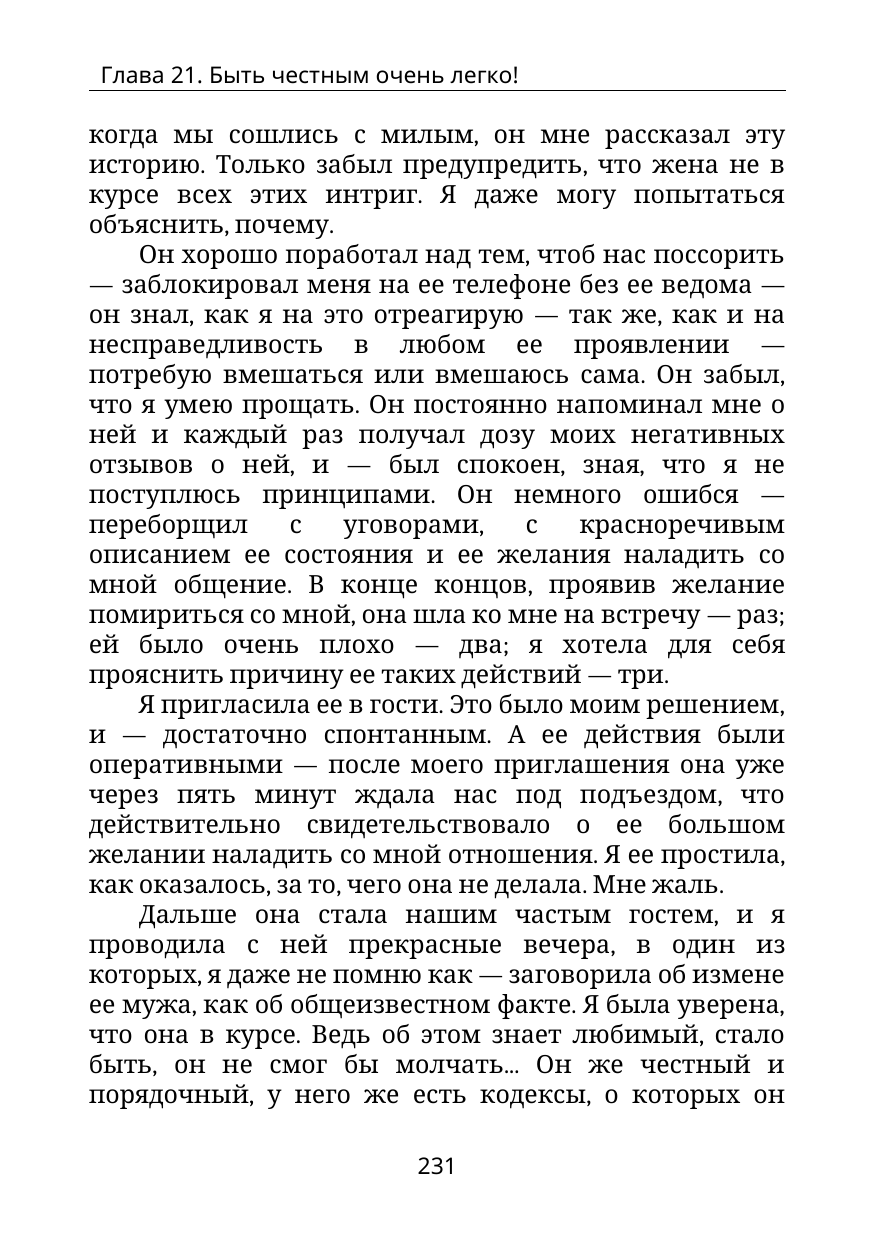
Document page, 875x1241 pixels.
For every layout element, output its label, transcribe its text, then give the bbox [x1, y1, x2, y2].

text Дальше она стала нашим частым гостем, и я проводила с ней прекрасные вечера, в один из которых, я даже не помню как — заговорила об измене ее мужа, как об общеизвестном факте. Я была уверена, что она в курсе. Ведь об этом знает любимый, стало быть, он не смог бы молчать... Он же честный и порядочный, у него же есть кодексы, о которых он [88, 900, 786, 1110]
text когда мы сошлись с милым, он мне рассказал эту историю. Только забыл предупредить, что жена не в курсе всех этих интриг. Я даже могу попытаться объяснить, почему. [88, 120, 786, 240]
text Я пригласила ее в гости. Это было моим решением, и — достаточно спонтанным. А ее действия были оперативными — после моего приглашения она уже через пять минут ждала нас под подъездом, что действительно свидетельствовало о ее большом желании наладить со мной отношения. Я ее простила, как оказалось, за то, чего она не делала. Мне жаль. [88, 690, 786, 900]
text Он хорошо поработал над тем, чтоб нас поссорить — заблокировал меня на ее телефоне без ее ведома — он знал, как я на это отреагирую — так же, как и на несправедливость в любом ее проявлении — потребую вмешаться или вмешаюсь сама. Он забыл, что я умею прощать. Он постоянно напоминал мне о ней и каждый раз получал дозу моих негативных отзывов о ней, и — был спокоен, зная, что я не поступлюсь принципами. Он немного ошибся — переборщил с уговорами, с красноречивым описанием ее состояния и ее желания наладить со мной общение. В конце концов, проявив желание помириться со мной, она шла ко мне на встречу — раз; ей было очень плохо — два; я хотела для себя прояснить причину ее таких действий — три. [88, 240, 786, 690]
